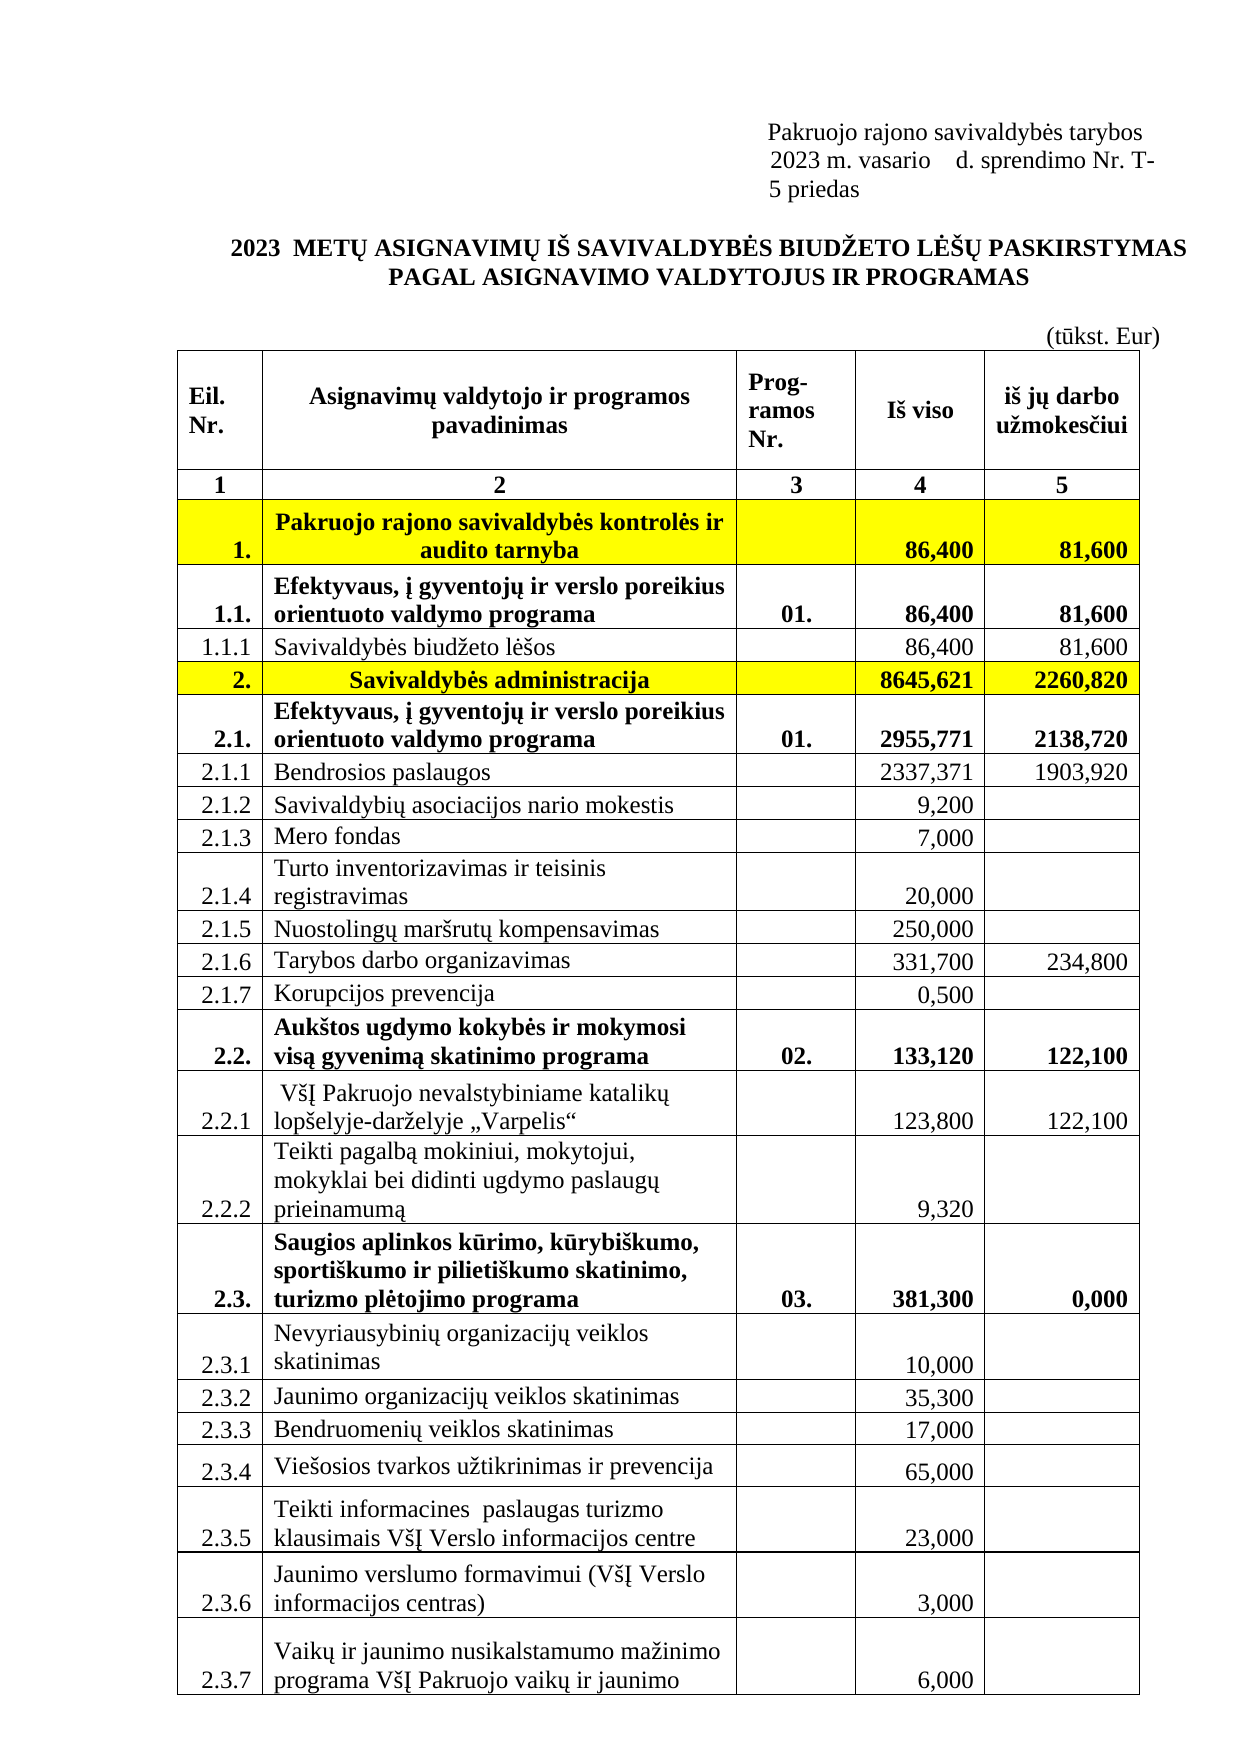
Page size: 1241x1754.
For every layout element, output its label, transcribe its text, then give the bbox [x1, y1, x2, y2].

table_cell Vaikų ir jaunimo nusikalstamumo mažinimo programa VšĮ Pakruojo vaikų ir jaunimo [263, 1618, 736, 1694]
table_cell 1903,920 [985, 754, 1139, 786]
table_cell [985, 1553, 1139, 1617]
table_cell Efektyvaus, į gyventojų ir verslo poreikius orientuoto valdymo programa [263, 565, 736, 628]
table_cell [985, 1136, 1139, 1222]
table_cell 122,100 [985, 1010, 1139, 1069]
table_cell [737, 1071, 855, 1135]
table_cell 2.1. [178, 695, 262, 753]
table_cell 123,800 [856, 1071, 984, 1135]
table_cell 81,600 [985, 500, 1139, 564]
table_cell [737, 1136, 855, 1222]
table_cell [985, 1445, 1139, 1486]
table_header iš jų darbo užmokesčiui [985, 351, 1139, 469]
table_cell [737, 1553, 855, 1617]
table_cell 10,000 [856, 1314, 984, 1379]
table_cell Bendruomenių veiklos skatinimas [263, 1413, 736, 1444]
table_cell 02. [737, 1010, 855, 1069]
table_cell Savivaldybės biudžeto lėšos [263, 629, 736, 661]
table_cell Aukštos ugdymo kokybės ir mokymosi visą gyvenimą skatinimo programa [263, 1010, 736, 1069]
table_header Asignavimų valdytojo ir programos pavadinimas [263, 351, 736, 469]
table_cell 6,000 [856, 1618, 984, 1694]
table_cell [737, 662, 855, 694]
table_cell [737, 629, 855, 661]
table_cell 0,500 [856, 977, 984, 1009]
table_cell 2.1.6 [178, 944, 262, 976]
table_cell 2.1.1 [178, 754, 262, 786]
table_cell [985, 1618, 1139, 1694]
table_cell [985, 853, 1139, 910]
table_cell 122,100 [985, 1071, 1139, 1135]
table_cell 250,000 [856, 911, 984, 943]
table_cell [985, 911, 1139, 943]
table_cell [985, 1413, 1139, 1444]
table_cell 331,700 [856, 944, 984, 976]
table_cell [737, 1618, 855, 1694]
table_cell [737, 1487, 855, 1551]
table_cell [737, 977, 855, 1009]
table_cell [737, 500, 855, 564]
table_cell 2.3.1 [178, 1314, 262, 1379]
table_cell [737, 1314, 855, 1379]
table_header Iš viso [856, 351, 984, 469]
table_cell [985, 820, 1139, 852]
table_cell Pakruojo rajono savivaldybės kontrolės ir audito tarnyba [263, 500, 736, 564]
table_cell Bendrosios paslaugos [263, 754, 736, 786]
table_cell Mero fondas [263, 820, 736, 852]
table_cell [737, 1413, 855, 1444]
table_cell 2 [263, 470, 736, 498]
table_header Prog-ramos Nr. [737, 351, 855, 469]
table_cell Jaunimo organizacijų veiklos skatinimas [263, 1380, 736, 1412]
table_cell 86,400 [856, 565, 984, 628]
table_cell 81,600 [985, 629, 1139, 661]
table_cell 2.3.4 [178, 1445, 262, 1486]
table_cell Savivaldybės administracija [263, 662, 736, 694]
table_cell 133,120 [856, 1010, 984, 1069]
table_cell 9,200 [856, 787, 984, 819]
table_header Eil. Nr. [178, 351, 262, 469]
table_cell [737, 944, 855, 976]
table_cell [737, 820, 855, 852]
text (tūkst. Eur) [177, 321, 1181, 350]
table_cell Savivaldybių asociacijos nario mokestis [263, 787, 736, 819]
table_cell 86,400 [856, 500, 984, 564]
table_cell 2.1.3 [178, 820, 262, 852]
table_cell 35,300 [856, 1380, 984, 1412]
table_cell Nuostolingų maršrutų kompensavimas [263, 911, 736, 943]
table_cell [737, 1380, 855, 1412]
table_cell 3 [737, 470, 855, 498]
table_cell Viešosios tvarkos užtikrinimas ir prevencija [263, 1445, 736, 1486]
table_cell 2.3. [178, 1224, 262, 1313]
table_cell 01. [737, 565, 855, 628]
table_cell Turto inventorizavimas ir teisinis registravimas [263, 853, 736, 910]
table_cell 2337,371 [856, 754, 984, 786]
table_cell 8645,621 [856, 662, 984, 694]
table_cell 5 [985, 470, 1139, 498]
table_cell [985, 977, 1139, 1009]
table_cell VšĮ Pakruojo nevalstybiniame katalikų lopšelyje-darželyje „Varpelis“ [263, 1071, 736, 1135]
table_cell 23,000 [856, 1487, 984, 1551]
table_cell 2.3.5 [178, 1487, 262, 1551]
table_cell [737, 787, 855, 819]
table_cell 2.1.2 [178, 787, 262, 819]
table_cell 4 [856, 470, 984, 498]
table_cell 1 [178, 470, 262, 498]
table_cell 2.3.2 [178, 1380, 262, 1412]
table_cell [985, 1487, 1139, 1551]
table_cell 81,600 [985, 565, 1139, 628]
table_cell 234,800 [985, 944, 1139, 976]
table_cell 2.3.6 [178, 1553, 262, 1617]
table_cell 9,320 [856, 1136, 984, 1222]
table_cell 2.1.7 [178, 977, 262, 1009]
table_cell 2.1.4 [178, 853, 262, 910]
table_cell 3,000 [856, 1553, 984, 1617]
table_cell 2260,820 [985, 662, 1139, 694]
table_cell 2.3.7 [178, 1618, 262, 1694]
table_cell 2138,720 [985, 695, 1139, 753]
table_cell [985, 1380, 1139, 1412]
table_cell [737, 853, 855, 910]
table_cell 2.3.3 [178, 1413, 262, 1444]
table_cell 1.1. [178, 565, 262, 628]
table_cell Teikti informacines paslaugas turizmo klausimais VšĮ Verslo informacijos centre [263, 1487, 736, 1551]
table_cell 1. [178, 500, 262, 564]
text Pakruojo rajono savivaldybės tarybos [177, 117, 1181, 145]
table_cell Tarybos darbo organizavimas [263, 944, 736, 976]
text 2023 m. vasario d. sprendimo Nr. T- 5 priedas [447, 145, 1181, 203]
table_cell [737, 754, 855, 786]
table_cell 86,400 [856, 629, 984, 661]
table_cell 65,000 [856, 1445, 984, 1486]
table_cell 2.1.5 [178, 911, 262, 943]
table_cell [985, 1314, 1139, 1379]
table_cell Korupcijos prevencija [263, 977, 736, 1009]
table_cell 20,000 [856, 853, 984, 910]
table_cell Saugios aplinkos kūrimo, kūrybiškumo, sportiškumo ir pilietiškumo skatinimo, turizmo plėtojimo programa [263, 1224, 736, 1313]
table_cell 1.1.1 [178, 629, 262, 661]
table_cell 2955,771 [856, 695, 984, 753]
table_cell [985, 787, 1139, 819]
table_cell 7,000 [856, 820, 984, 852]
table_cell Jaunimo verslumo formavimui (VšĮ Verslo informacijos centras) [263, 1553, 736, 1617]
table_cell 17,000 [856, 1413, 984, 1444]
table_cell 2.2.1 [178, 1071, 262, 1135]
table_cell [737, 1445, 855, 1486]
table_cell [737, 911, 855, 943]
table_cell 2.2. [178, 1010, 262, 1069]
table_header 2023 METŲ ASIGNAVIMŲ IŠ SAVIVALDYBĖS BIUDŽETO LĖŠŲ PASKIRSTYMAS PAGAL ASIGNAVIMO VALDYTOJUS IR PROGRAMAS [189, 232, 1229, 292]
table_cell 2. [178, 662, 262, 694]
table_cell Teikti pagalbą mokiniui, mokytojui, mokyklai bei didinti ugdymo paslaugų prieinamumą [263, 1136, 736, 1222]
table_cell 381,300 [856, 1224, 984, 1313]
table_cell 2.2.2 [178, 1136, 262, 1222]
table_cell 0,000 [985, 1224, 1139, 1313]
table_cell 01. [737, 695, 855, 753]
table_cell 03. [737, 1224, 855, 1313]
table_cell Efektyvaus, į gyventojų ir verslo poreikius orientuoto valdymo programa [263, 695, 736, 753]
table_cell Nevyriausybinių organizacijų veiklos skatinimas [263, 1314, 736, 1379]
